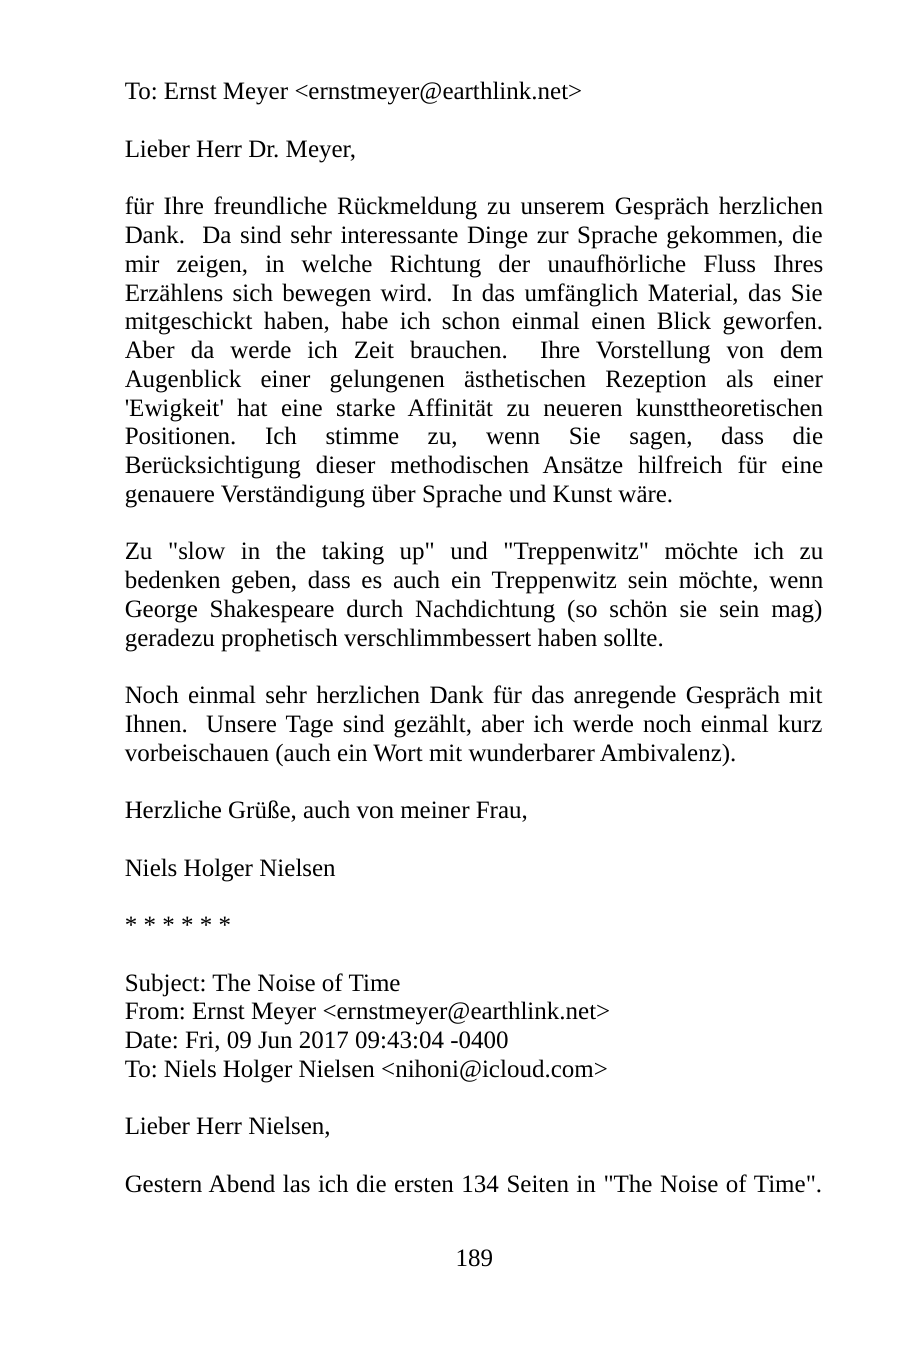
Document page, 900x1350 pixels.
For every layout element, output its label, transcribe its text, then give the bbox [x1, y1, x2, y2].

text To: Niels Holger Nielsen <nihoni@icloud.com> [124, 1054, 823, 1083]
text für Ihre freundliche Rückmeldung zu unserem Gespräch herzlichen Dank. Da sind sehr interessante Dinge zur Sprache gekommen, die mir zeigen, in welche Richtung der unaufhörliche Fluss Ihres Erzählens sich bewegen wird. In das umfänglich Material, das Sie mitgeschickt haben, habe ich schon einmal einen Blick geworfen. Aber da werde ich Zeit brauchen. Ihre Vorstellung von dem Augenblick einer gelungenen ästhetischen Rezeption als einer 'Ewigkeit' hat eine starke Affinität zu neueren kunsttheoretischen Positionen. Ich stimme zu, wenn Sie sagen, dass die Berücksichtigung dieser methodischen Ansätze hilfreich für eine genauere Verständigung über Sprache und Kunst wäre. [124, 191, 823, 508]
text Lieber Herr Nielsen, [124, 1111, 823, 1140]
text Zu "slow in the taking up" und "Treppenwitz" möchte ich zu bedenken geben, dass es auch ein Treppenwitz sein möchte, wenn George Shakespeare durch Nachdichtung (so schön sie sein mag) geradezu prophetisch verschlimmbessert haben sollte. [124, 536, 823, 651]
text Niels Holger Nielsen [124, 853, 823, 881]
text To: Ernst Meyer <ernstmeyer@earthlink.net> [124, 76, 823, 105]
text * * * * * * [124, 910, 823, 939]
text Herzliche Grüße, auch von meiner Frau, [124, 795, 823, 824]
text Date: Fri, 09 Jun 2017 09:43:04 -0400 [124, 1025, 823, 1054]
text Gestern Abend las ich die ersten 134 Seiten in "The Noise of Time". [124, 1169, 823, 1198]
text From: Ernst Meyer <ernstmeyer@earthlink.net> [124, 996, 823, 1025]
text Noch einmal sehr herzlichen Dank für das anregende Gespräch mit Ihnen. Unsere Tage sind gezählt, aber ich werde noch einmal kurz vorbeischauen (auch ein Wort mit wunderbarer Ambivalenz). [124, 680, 823, 766]
text Lieber Herr Dr. Meyer, [124, 134, 823, 163]
text Subject: The Noise of Time [124, 968, 823, 996]
